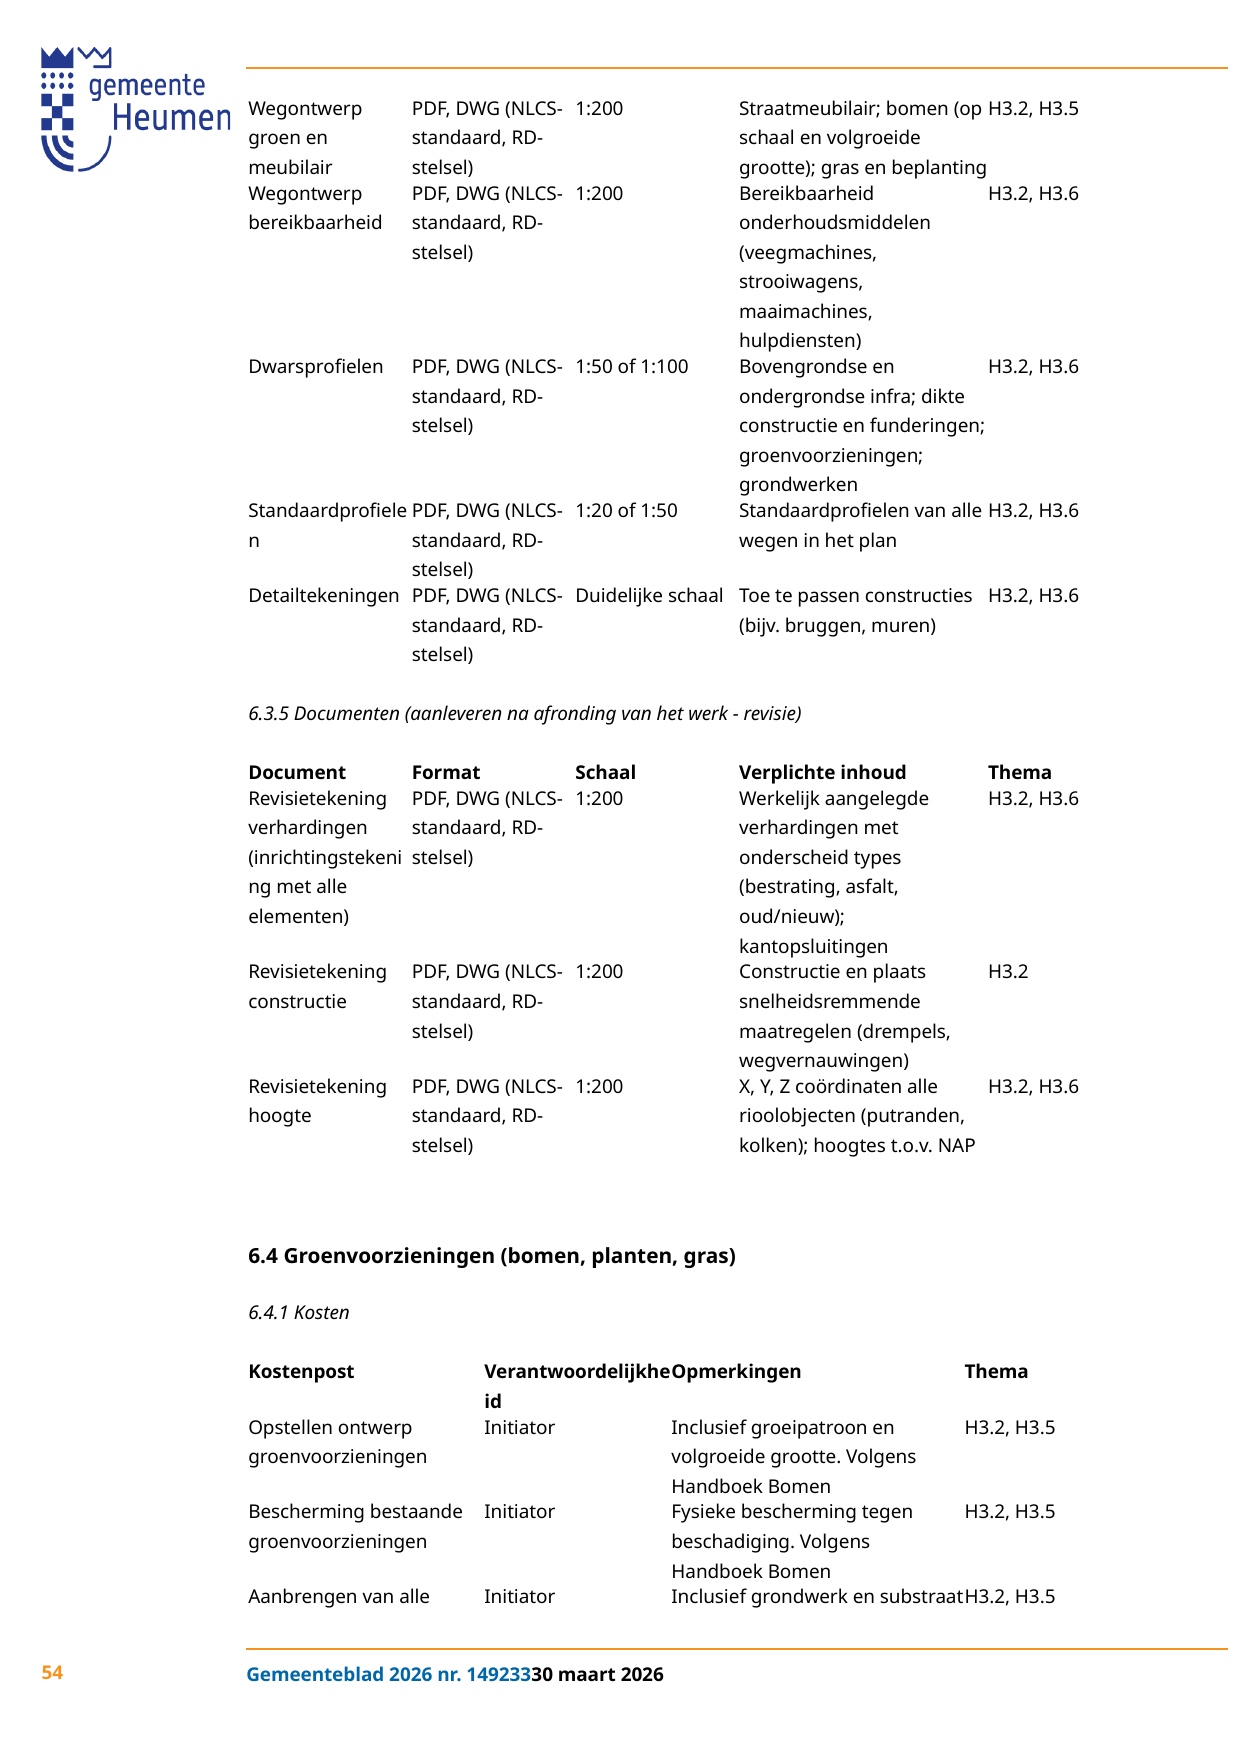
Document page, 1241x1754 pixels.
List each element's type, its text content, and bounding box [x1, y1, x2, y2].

table_cell Inclusief grondwerk en substraat [671, 1584, 964, 1609]
table_header Thema [988, 759, 1152, 785]
table_cell Inclusief groeipatroon en volgroeide grootte. Volgens Handboek Bomen [671, 1414, 964, 1499]
text 6.4.1 Kosten [248, 1299, 1152, 1325]
table_cell Wegontwerp groen en meubilair [248, 95, 412, 180]
table_cell H3.2 [988, 959, 1152, 1073]
table_cell H3.2, H3.5 [988, 95, 1152, 180]
table_cell H3.2, H3.6 [988, 785, 1152, 959]
table_cell Standaardprofielen [248, 498, 412, 582]
table_cell Toe te passen constructies (bijv. bruggen, muren) [739, 582, 988, 667]
table_cell Bovengrondse en ondergrondse infra; dikte constructie en funderingen; groenvoorzieningen; grondwerken [739, 353, 988, 497]
table_cell 1:50 of 1:100 [575, 353, 739, 497]
table_cell Revisietekening constructie [248, 959, 412, 1073]
table_cell Constructie en plaats snelheidsremmende maatregelen (drempels, wegvernauwingen) [739, 959, 988, 1073]
table_cell Revisietekening hoogte [248, 1073, 412, 1158]
table_cell Fysieke bescherming tegen beschadiging. Volgens Handboek Bomen [671, 1499, 964, 1584]
table_cell Werkelijk aangelegde verhardingen met onderscheid types (bestrating, asfalt, oud/nieuw); kantopsluitingen [739, 785, 988, 959]
table_cell PDF, DWG (NLCS-standaard, RD-stelsel) [412, 180, 575, 353]
table_cell H3.2, H3.6 [988, 1073, 1152, 1158]
table_cell Standaardprofielen van alle wegen in het plan [739, 498, 988, 582]
table_header Verplichte inhoud [739, 759, 988, 785]
table_cell PDF, DWG (NLCS-standaard, RD-stelsel) [412, 498, 575, 582]
table_cell Aanbrengen van alle [248, 1584, 484, 1609]
table_cell X, Y, Z coördinaten alle rioolobjecten (putranden, kolken); hoogtes t.o.v. NAP [739, 1073, 988, 1158]
table_header Format [412, 759, 575, 785]
table_cell Straatmeubilair; bomen (op schaal en volgroeide grootte); gras en beplanting [739, 95, 988, 180]
table_cell Opstellen ontwerp groenvoorzieningen [248, 1414, 484, 1499]
table_header Schaal [575, 759, 739, 785]
table_cell Initiator [484, 1584, 671, 1609]
table_cell 1:200 [575, 95, 739, 180]
table_header Kostenpost [248, 1359, 484, 1414]
table_cell PDF, DWG (NLCS-standaard, RD-stelsel) [412, 1073, 575, 1158]
table_cell Initiator [484, 1499, 671, 1584]
table_cell H3.2, H3.6 [988, 498, 1152, 582]
table_cell Initiator [484, 1414, 671, 1499]
table_cell H3.2, H3.6 [988, 353, 1152, 497]
table_header Opmerkingen [671, 1359, 964, 1414]
table_cell PDF, DWG (NLCS-standaard, RD-stelsel) [412, 785, 575, 959]
text 6.4 Groenvoorzieningen (bomen, planten, gras) [248, 1241, 1152, 1270]
table_cell Revisietekening verhardingen (inrichtingstekening met alle elementen) [248, 785, 412, 959]
table_cell PDF, DWG (NLCS-standaard, RD-stelsel) [412, 95, 575, 180]
table_cell H3.2, H3.5 [964, 1499, 1152, 1584]
table_cell H3.2, H3.5 [964, 1584, 1152, 1609]
table_cell 1:200 [575, 1073, 739, 1158]
table_header Document [248, 759, 412, 785]
table_cell PDF, DWG (NLCS-standaard, RD-stelsel) [412, 959, 575, 1073]
text 6.3.5 Documenten (aanleveren na afronding van het werk - revisie) [248, 700, 1152, 726]
table_cell 1:200 [575, 959, 739, 1073]
table_cell Duidelijke schaal [575, 582, 739, 667]
table_header Thema [964, 1359, 1152, 1414]
table_cell 1:200 [575, 180, 739, 353]
picture [41, 47, 231, 172]
table_cell Wegontwerp bereikbaarheid [248, 180, 412, 353]
table_cell 1:200 [575, 785, 739, 959]
table_cell Bescherming bestaande groenvoorzieningen [248, 1499, 484, 1584]
table_cell H3.2, H3.6 [988, 180, 1152, 353]
table_header Verantwoordelijkheid [484, 1359, 671, 1414]
table_cell H3.2, H3.6 [988, 582, 1152, 667]
table_cell H3.2, H3.5 [964, 1414, 1152, 1499]
table_cell 1:20 of 1:50 [575, 498, 739, 582]
table_cell PDF, DWG (NLCS-standaard, RD-stelsel) [412, 353, 575, 497]
table_cell Bereikbaarheid onderhoudsmiddelen (veegmachines, strooiwagens, maaimachines, hulpdiensten) [739, 180, 988, 353]
table_cell Dwarsprofielen [248, 353, 412, 497]
table_cell PDF, DWG (NLCS-standaard, RD-stelsel) [412, 582, 575, 667]
table_cell Detailtekeningen [248, 582, 412, 667]
